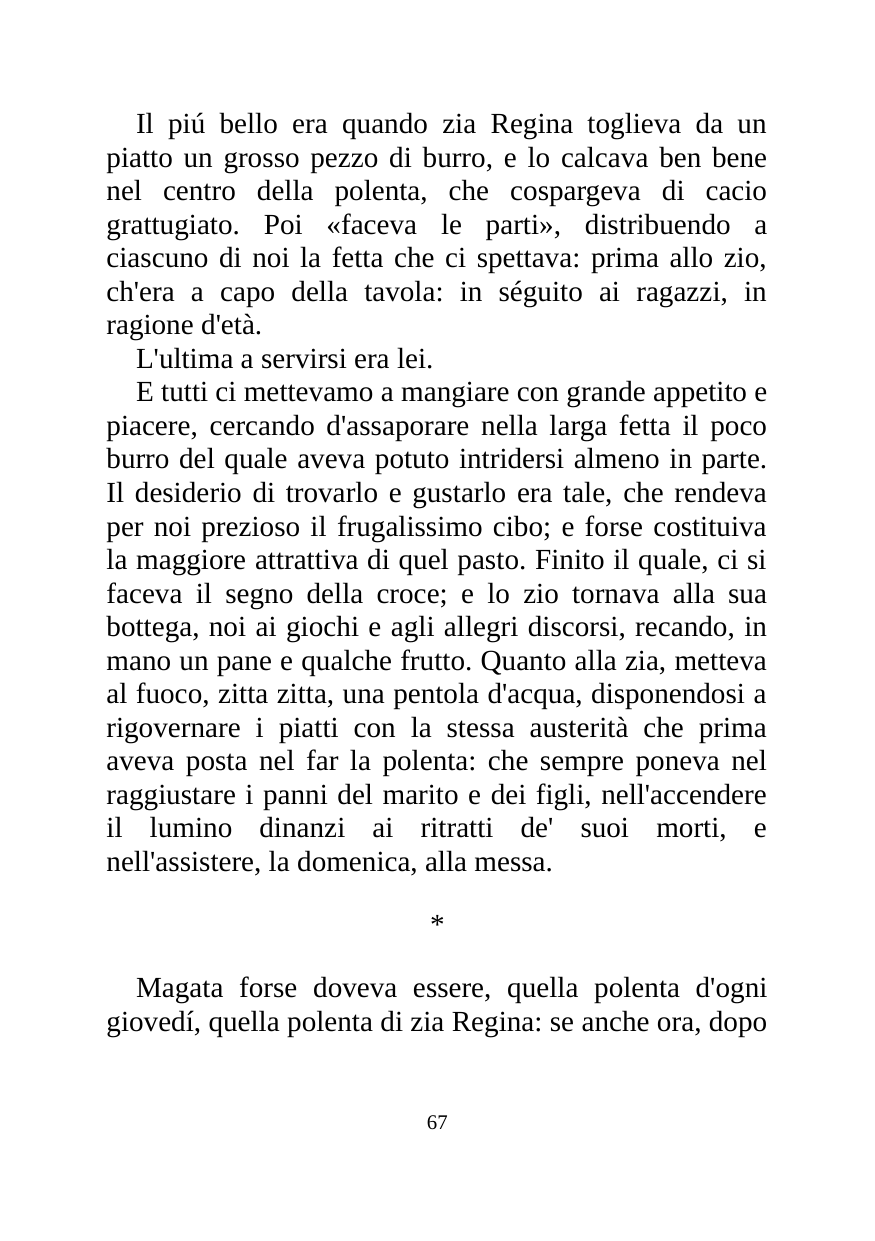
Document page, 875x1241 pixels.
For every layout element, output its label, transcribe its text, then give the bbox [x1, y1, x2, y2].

text E tutti ci mettevamo a mangiare con grande appetito e piacere, cercando d'assaporare nella larga fetta il poco burro del quale aveva potuto intridersi almeno in parte. Il desiderio di trovarlo e gustarlo era tale, che rendeva per noi prezioso il frugalissimo cibo; e forse costituiva la maggiore attrattiva di quel pasto. Finito il quale, ci si faceva il segno della croce; e lo zio tornava alla sua bottega, noi ai giochi e agli allegri discorsi, recando, in mano un pane e qualche frutto. Quanto alla zia, metteva al fuoco, zitta zitta, una pentola d'acqua, disponendosi a rigovernare i piatti con la stessa austerità che prima aveva posta nel far la polenta: che sempre poneva nel raggiustare i panni del marito e dei figli, nell'accendere il lumino dinanzi ai ritratti de' suoi morti, e nell'assistere, la domenica, alla messa. [106, 374, 768, 878]
text Il piú bello era quando zia Regina toglieva da un piatto un grosso pezzo di burro, e lo calcava ben bene nel centro della polenta, che cospargeva di cacio grattugiato. Poi «faceva le parti», distribuendo a ciascuno di noi la fetta che ci spettava: prima allo zio, ch'era a capo della tavola: in séguito ai ragazzi, in ragione d'età. [106, 106, 768, 341]
text L'ultima a servirsi era lei. [106, 341, 768, 374]
text * [106, 907, 768, 941]
text Magata forse doveva essere, quella polenta d'ogni giovedí, quella polenta di zia Regina: se anche ora, dopo [106, 970, 768, 1037]
